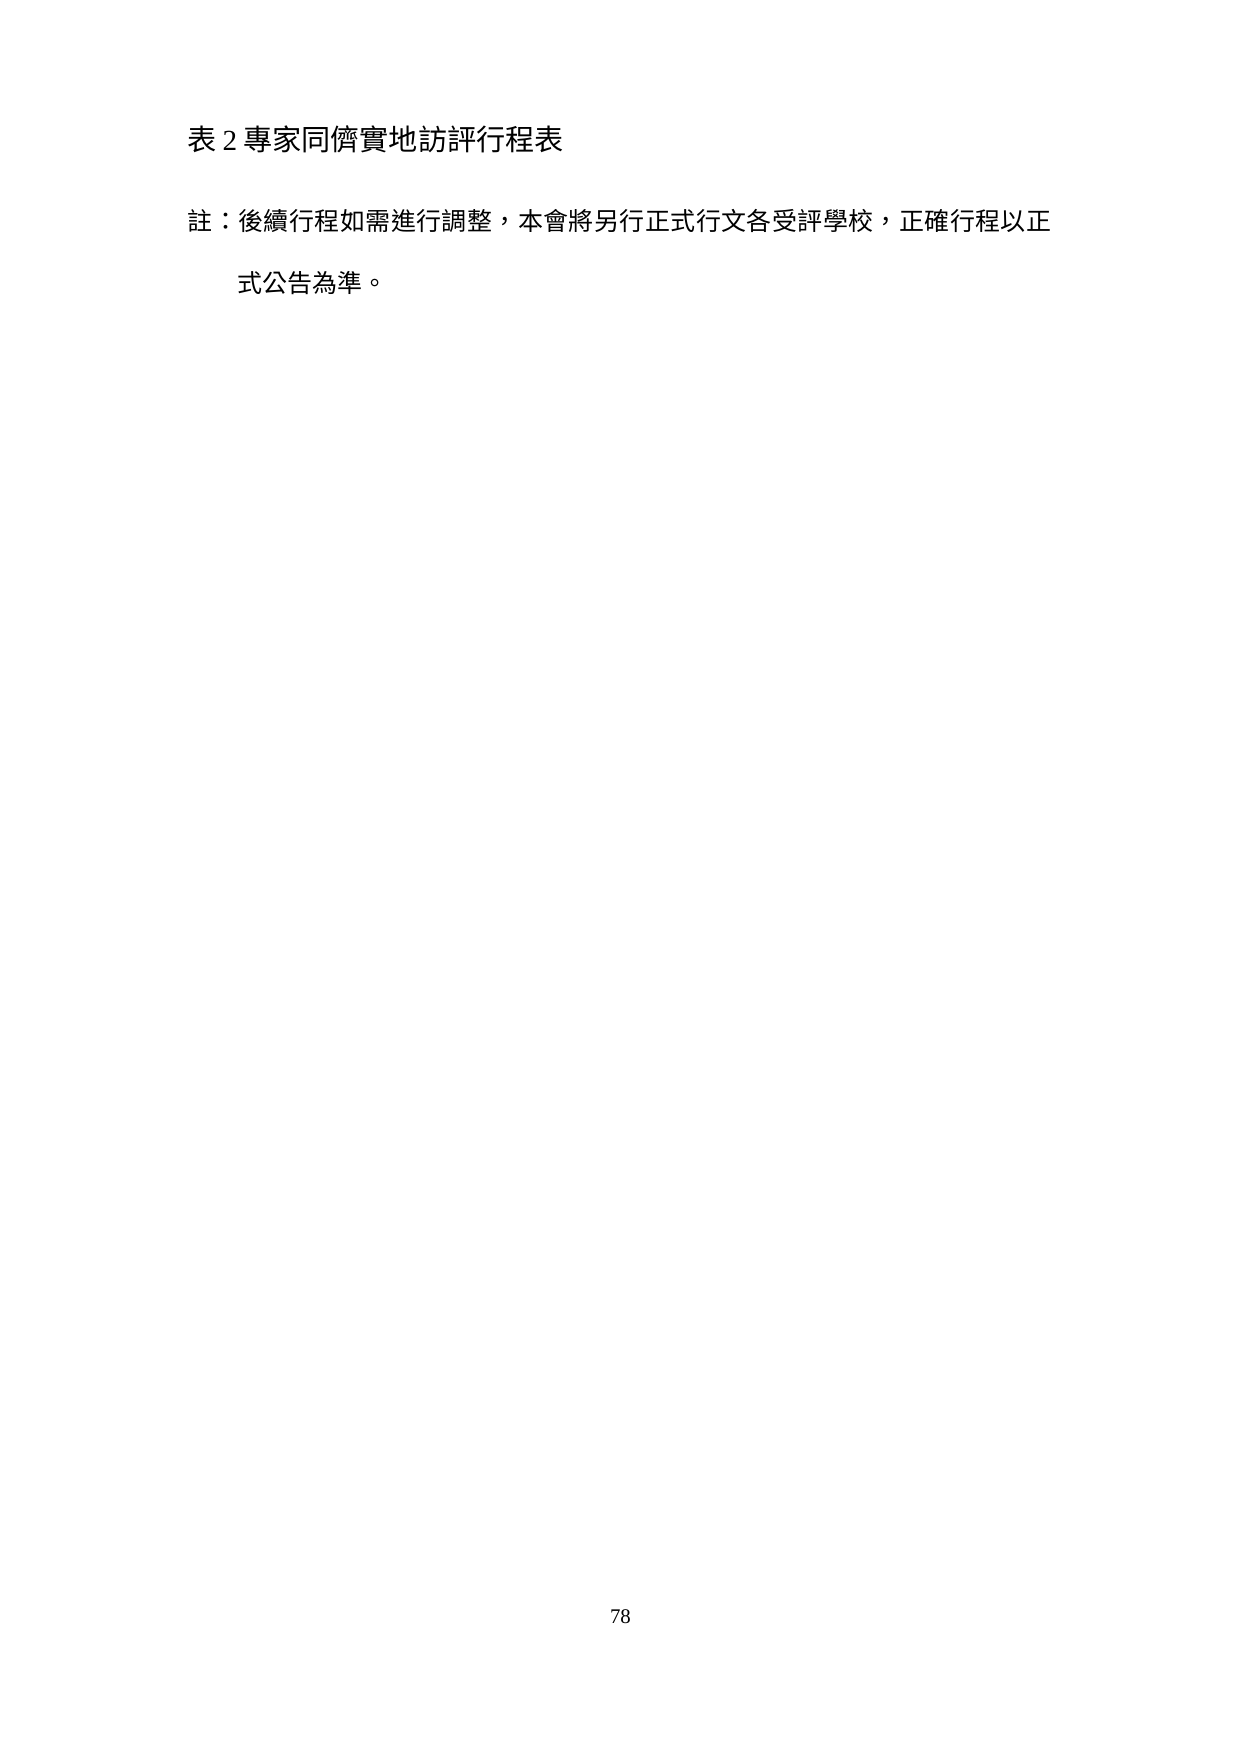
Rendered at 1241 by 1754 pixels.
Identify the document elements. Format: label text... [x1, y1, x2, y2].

text 註：後續行程如需進行調整，本會將另行正式行文各受評學校，正確行程以正式公告為準。 [187, 177, 1053, 302]
text 表2專家同儕實地訪評行程表 [187, 96, 1053, 159]
